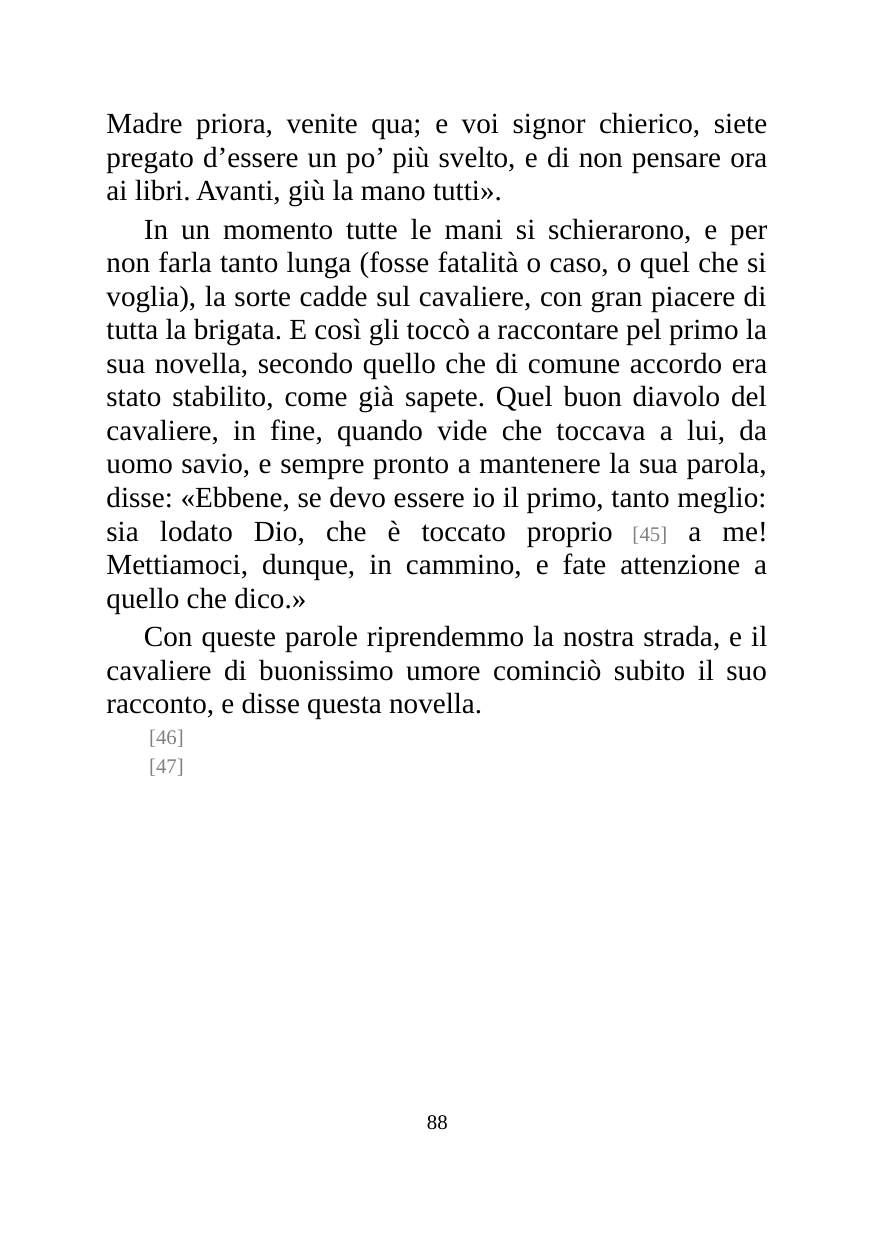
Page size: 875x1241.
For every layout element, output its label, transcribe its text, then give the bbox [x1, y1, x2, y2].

text Madre priora, venite qua; e voi signor chierico, siete pregato d’essere un po’ più svelto, e di non pensare ora ai libri. Avanti, giù la mano tutti». [106, 106, 768, 207]
text In un momento tutte le mani si schierarono, e per non farla tanto lunga (fosse fatalità o caso, o quel che si voglia), la sorte cadde sul cavaliere, con gran piacere di tutta la brigata. E così gli toccò a raccontare pel primo la sua novella, secondo quello che di comune accordo era stato stabilito, come già sapete. Quel buon diavolo del cavaliere, in fine, quando vide che toccava a lui, da uomo savio, e sempre pronto a mantenere la sua parola, disse: «Ebbene, se devo essere io il primo, tanto meglio: sia lodato Dio, che è toccato proprio [45] a me! Mettiamoci, dunque, in cammino, e fate attenzione a quello che dico.» [106, 212, 768, 614]
text [47] [106, 754, 768, 778]
text [46] [106, 725, 768, 749]
text Con queste parole riprendemmo la nostra strada, e il cavaliere di buonissimo umore cominciò subito il suo racconto, e disse questa novella. [106, 619, 768, 720]
